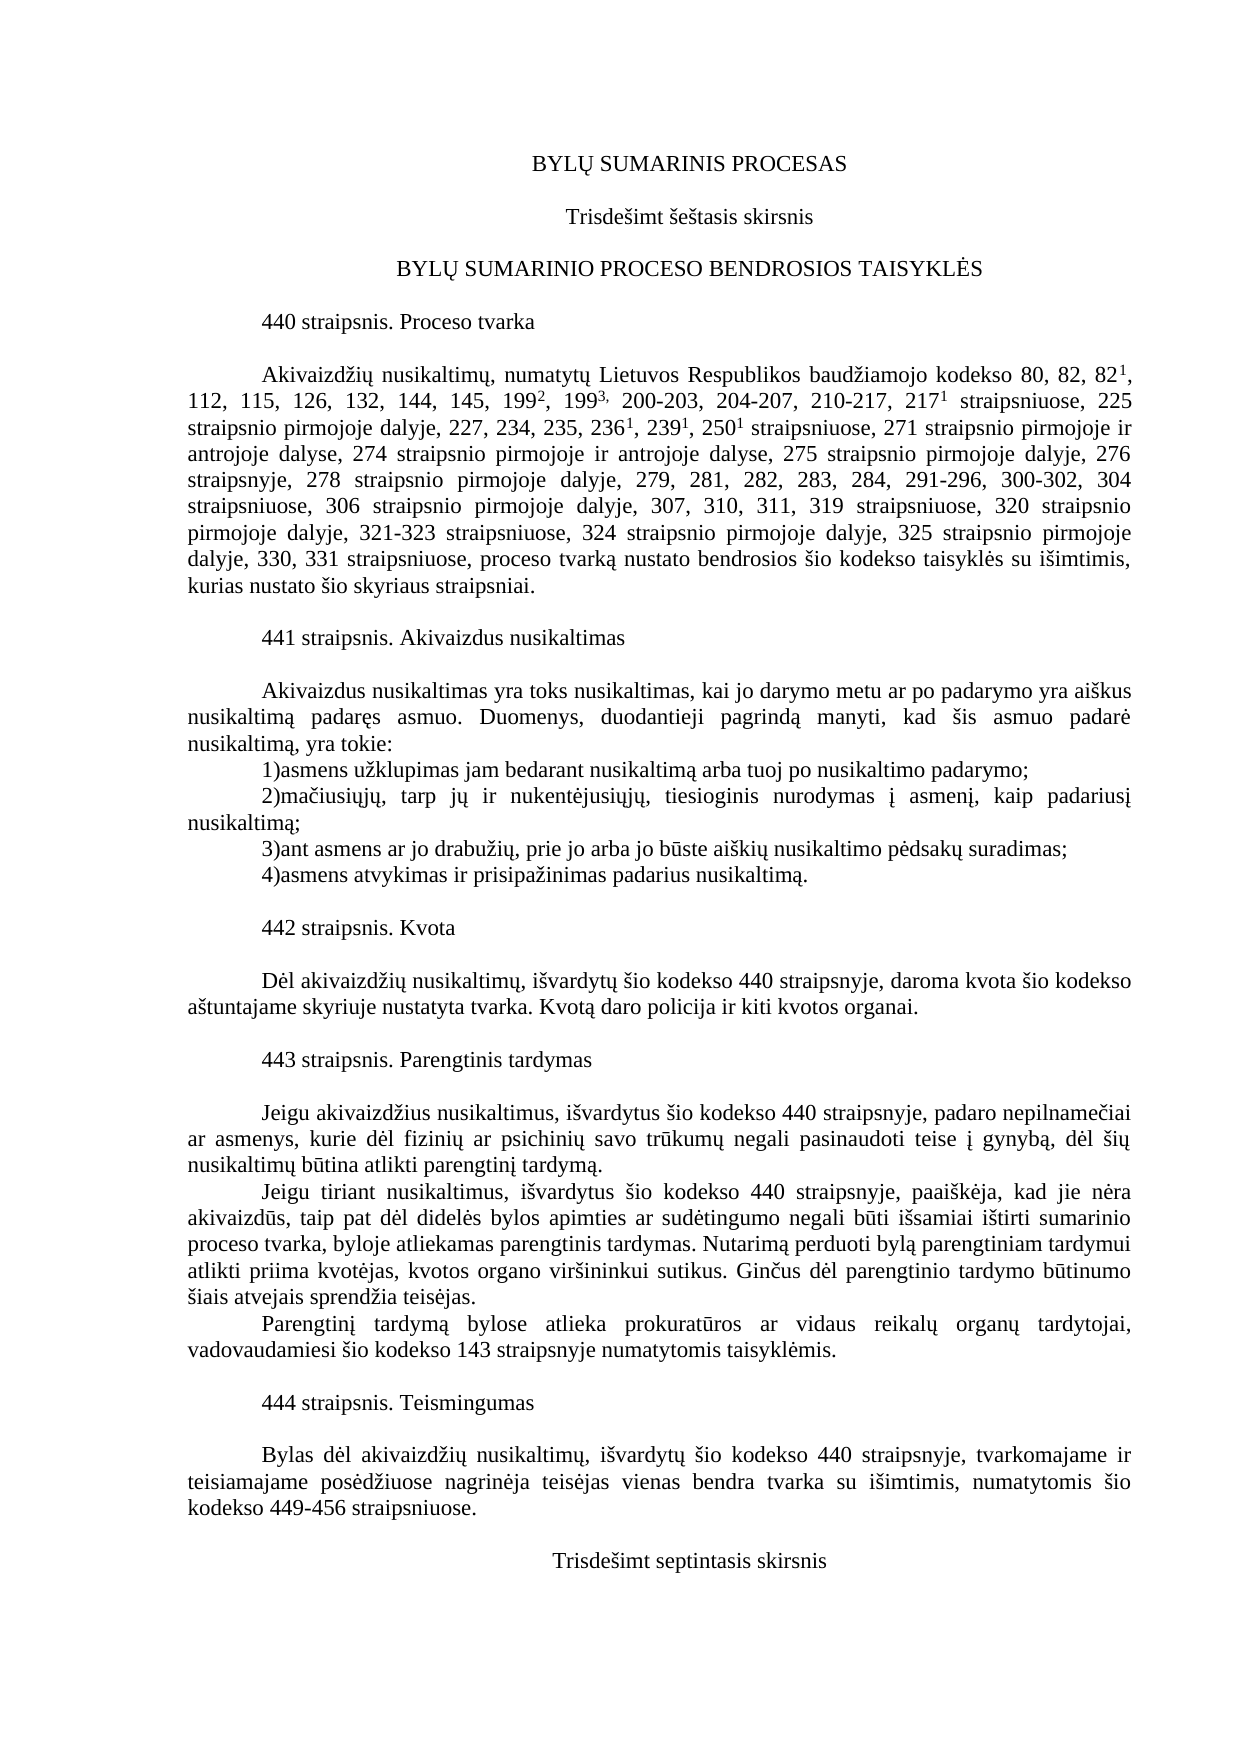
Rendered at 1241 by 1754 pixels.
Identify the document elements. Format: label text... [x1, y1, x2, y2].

text BYLŲ SUMARINIS PROCESAS [187, 150, 1132, 176]
text Akivaizdus nusikaltimas yra toks nusikaltimas, kai jo darymo metu ar po padarymo yra aiškus nusikaltimą padaręs asmuo. Duomenys, duodantieji pagrindą manyti, kad šis asmuo padarė nusikaltimą, yra tokie: [187, 677, 1132, 756]
text 4)asmens atvykimas ir prisipažinimas padarius nusikaltimą. [187, 862, 1132, 888]
text Trisdešimt šeštasis skirsnis [187, 203, 1132, 229]
text 2)mačiusiųjų, tarp jų ir nukentėjusiųjų, tiesioginis nurodymas į asmenį, kaip padariusį nusikaltimą; [187, 782, 1132, 835]
text Akivaizdžių nusikaltimų, numatytų Lietuvos Respublikos baudžiamojo kodekso 80, 82, 821, 112, 115, 126, 132, 144, 145, 1992, 1993, 200-203, 204-207, 210-217, 2171 straipsniuose, 225 straipsnio pirmojoje dalyje, 227, 234, 235, 2361, 2391, 2501 straipsniuose, 271 straipsnio pirmojoje ir antrojoje dalyse, 274 straipsnio pirmojoje ir antrojoje dalyse, 275 straipsnio pirmojoje dalyje, 276 straipsnyje, 278 straipsnio pirmojoje dalyje, 279, 281, 282, 283, 284, 291-296, 300-302, 304 straipsniuose, 306 straipsnio pirmojoje dalyje, 307, 310, 311, 319 straipsniuose, 320 straipsnio pirmojoje dalyje, 321-323 straipsniuose, 324 straipsnio pirmojoje dalyje, 325 straipsnio pirmojoje dalyje, 330, 331 straipsniuose, proceso tvarką nustato bendrosios šio kodekso taisyklės su išimtimis, kurias nustato šio skyriaus straipsniai. [187, 361, 1132, 598]
text 441 straipsnis. Akivaizdus nusikaltimas [187, 624, 1132, 651]
text Jeigu akivaizdžius nusikaltimus, išvardytus šio kodekso 440 straipsnyje, padaro nepilnamečiai ar asmenys, kurie dėl fizinių ar psichinių savo trūkumų negali pasinaudoti teise į gynybą, dėl šių nusikaltimų būtina atlikti parengtinį tardymą. [187, 1099, 1132, 1178]
text 1)asmens užklupimas jam bedarant nusikaltimą arba tuoj po nusikaltimo padarymo; [187, 756, 1132, 782]
text 442 straipsnis. Kvota [187, 914, 1132, 941]
text BYLŲ SUMARINIO PROCESO BENDROSIOS TAISYKLĖS [187, 255, 1132, 282]
text Jeigu tiriant nusikaltimus, išvardytus šio kodekso 440 straipsnyje, paaiškėja, kad jie nėra akivaizdūs, taip pat dėl didelės bylos apimties ar sudėtingumo negali būti išsamiai ištirti sumarinio proceso tvarka, byloje atliekamas parengtinis tardymas. Nutarimą perduoti bylą parengtiniam tardymui atlikti priima kvotėjas, kvotos organo viršininkui sutikus. Ginčus dėl parengtinio tardymo būtinumo šiais atvejais sprendžia teisėjas. [187, 1178, 1132, 1309]
text Bylas dėl akivaizdžių nusikaltimų, išvardytų šio kodekso 440 straipsnyje, tvarkomajame ir teisiamajame posėdžiuose nagrinėja teisėjas vienas bendra tvarka su išimtimis, numatytomis šio kodekso 449-456 straipsniuose. [187, 1441, 1132, 1520]
text Trisdešimt septintasis skirsnis [187, 1547, 1132, 1573]
text Parengtinį tardymą bylose atlieka prokuratūros ar vidaus reikalų organų tardytojai, vadovaudamiesi šio kodekso 143 straipsnyje numatytomis taisyklėmis. [187, 1309, 1132, 1362]
text 443 straipsnis. Parengtinis tardymas [187, 1046, 1132, 1072]
text 3)ant asmens ar jo drabužių, prie jo arba jo būste aiškių nusikaltimo pėdsakų suradimas; [187, 835, 1132, 862]
text Dėl akivaizdžių nusikaltimų, išvardytų šio kodekso 440 straipsnyje, daroma kvota šio kodekso aštuntajame skyriuje nustatyta tvarka. Kvotą daro policija ir kiti kvotos organai. [187, 967, 1132, 1020]
text 444 straipsnis. Teismingumas [187, 1389, 1132, 1415]
text 440 straipsnis. Proceso tvarka [187, 308, 1132, 334]
